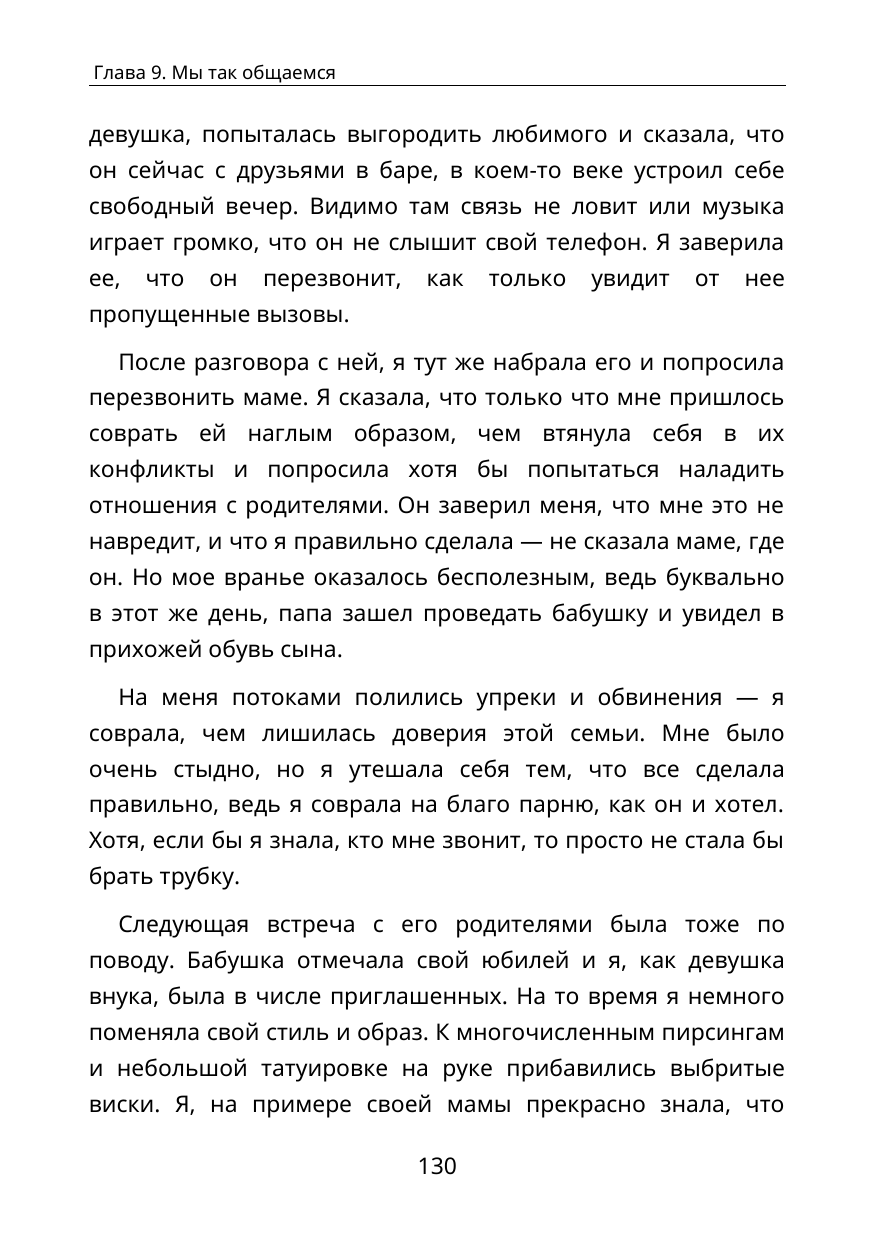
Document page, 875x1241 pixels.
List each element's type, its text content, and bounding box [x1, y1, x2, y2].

text девушка, попыталась выгородить любимого и сказала, что он сейчас с друзьями в баре, в коем-то веке устроил себе свободный вечер. Видимо там связь не ловит или музыка играет громко, что он не слышит свой телефон. Я заверила ее, что он перезвонит, как только увидит от нее пропущенные вызовы. [88, 118, 786, 329]
text На меня потоками полились упреки и обвинения — я соврала, чем лишилась доверия этой семьи. Мне было очень стыдно, но я утешала себя тем, что все сделала правильно, ведь я соврала на благо парню, как он и хотел. Хотя, если бы я знала, кто мне звонит, то просто не стала бы брать трубку. [88, 681, 786, 892]
text Следующая встреча с его родителями была тоже по поводу. Бабушка отмечала свой юбилей и я, как девушка внука, была в числе приглашенных. На то время я немного поменяла свой стиль и образ. К многочисленным пирсингам и небольшой татуировке на руке прибавились выбритые виски. Я, на примере своей мамы прекрасно знала, что [88, 908, 786, 1119]
text После разговора с ней, я тут же набрала его и попросила перезвонить маме. Я сказала, что только что мне пришлось соврать ей наглым образом, чем втянула себя в их конфликты и попросила хотя бы попытаться наладить отношения с родителями. Он заверил меня, что мне это не навредит, и что я правильно сделала — не сказала маме, где он. Но мое вранье оказалось бесполезным, ведь буквально в этот же день, папа зашел проведать бабушку и увидел в прихожей обувь сына. [88, 345, 786, 664]
